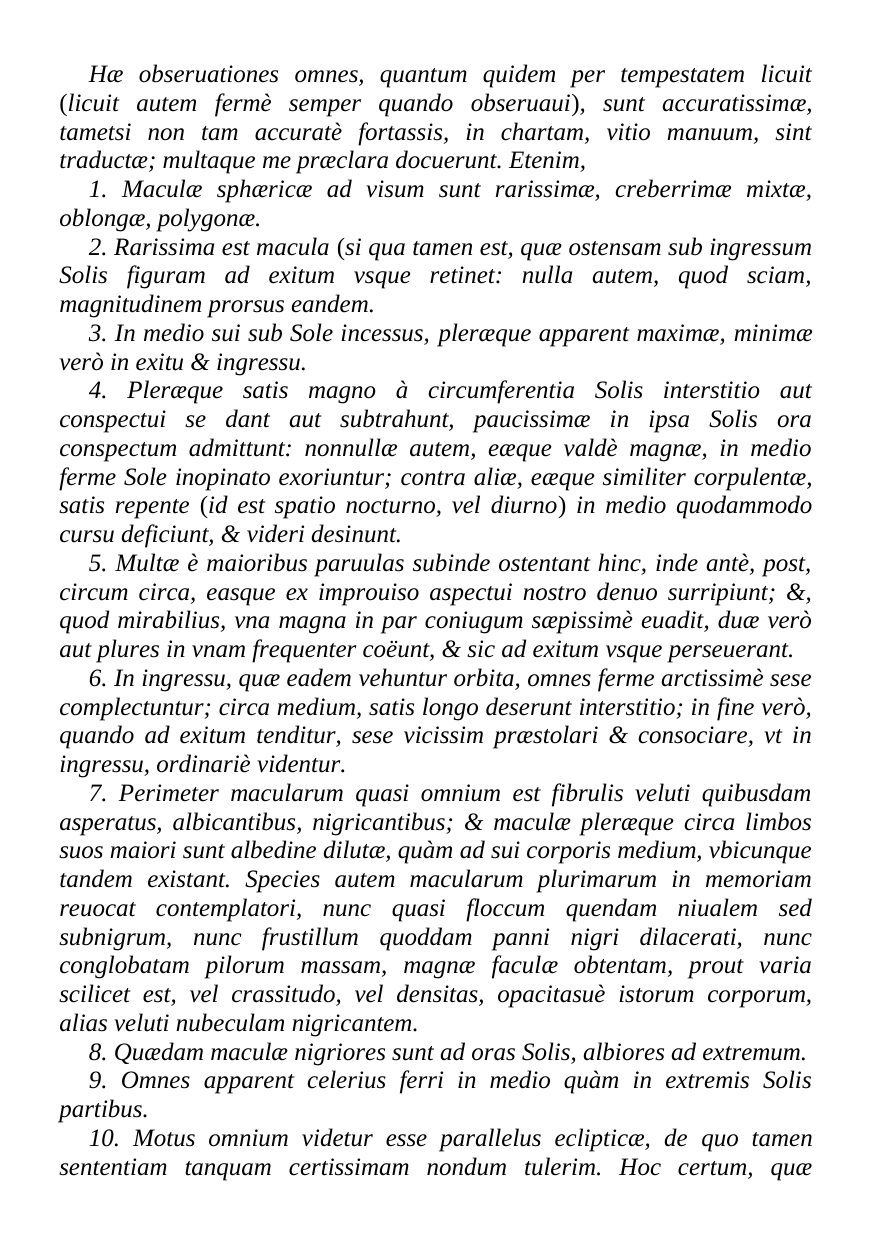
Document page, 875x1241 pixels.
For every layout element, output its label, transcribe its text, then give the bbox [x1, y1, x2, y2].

text 5. Multæ è maioribus paruulas subinde ostentant hinc, inde antè, post, circum circa, easque ex improuiso aspectui nostro denuo surripiunt; &, quod mirabilius, vna magna in par coniugum sæpissimè euadit, duæ verò aut plures in vnam frequenter coëunt, & sic ad exitum vsque perseuerant. [59, 548, 815, 663]
text 10. Motus omnium videtur esse parallelus eclipticæ, de quo tamen sententiam tanquam certissimam nondum tulerim. Hoc certum, quæ [59, 1123, 815, 1180]
text 6. In ingressu, quæ eadem vehuntur orbita, omnes ferme arctissimè sese complectuntur; circa medium, satis longo deserunt interstitio; in fine verò, quando ad exitum tenditur, sese vicissim præstolari & consociare, vt in ingressu, ordinariè videntur. [59, 663, 815, 778]
text 3. In medio sui sub Sole incessus, pleræque apparent maximæ, minimæ verò in exitu & ingressu. [59, 318, 815, 375]
text Hæ obseruationes omnes, quantum quidem per tempestatem licuit (licuit autem fermè semper quando obseruaui), sunt accuratissimæ, tametsi non tam accuratè fortassis, in chartam, vitio manuum, sint traductæ; multaque me præclara docuerunt. Etenim, [59, 59, 815, 174]
text 7. Perimeter macularum quasi omnium est fibrulis veluti quibusdam asperatus, albicantibus, nigricantibus; & maculæ pleræque circa limbos suos maiori sunt albedine dilutæ, quàm ad sui corporis medium, vbicunque tandem existant. Species autem macularum plurimarum in memoriam reuocat contemplatori, nunc quasi floccum quendam niualem sed subnigrum, nunc frustillum quoddam panni nigri dilacerati, nunc conglobatam pilorum massam, magnæ faculæ obtentam, prout varia scilicet est, vel crassitudo, vel densitas, opacitasuè istorum corporum, alias veluti nubeculam nigricantem. [59, 778, 815, 1037]
text 8. Quædam maculæ nigriores sunt ad oras Solis, albiores ad extremum. [59, 1037, 815, 1065]
text 2. Rarissima est macula (si qua tamen est, quæ ostensam sub ingressum Solis figuram ad exitum vsque retinet: nulla autem, quod sciam, magnitudinem prorsus eandem. [59, 232, 815, 318]
text 4. Pleræque satis magno à circumferentia Solis interstitio aut conspectui se dant aut subtrahunt, paucissimæ in ipsa Solis ora conspectum admittunt: nonnullæ autem, eæque valdè magnæ, in medio ferme Sole inopinato exoriuntur; contra aliæ, eæque similiter corpulentæ, satis repente (id est spatio nocturno, vel diurno) in medio quodammodo cursu deficiunt, & videri desinunt. [59, 375, 815, 548]
text 9. Omnes apparent celerius ferri in medio quàm in extremis Solis partibus. [59, 1065, 815, 1123]
text 1. Maculæ sphæricæ ad visum sunt rarissimæ, creberrimæ mixtæ, oblongæ, polygonæ. [59, 174, 815, 232]
